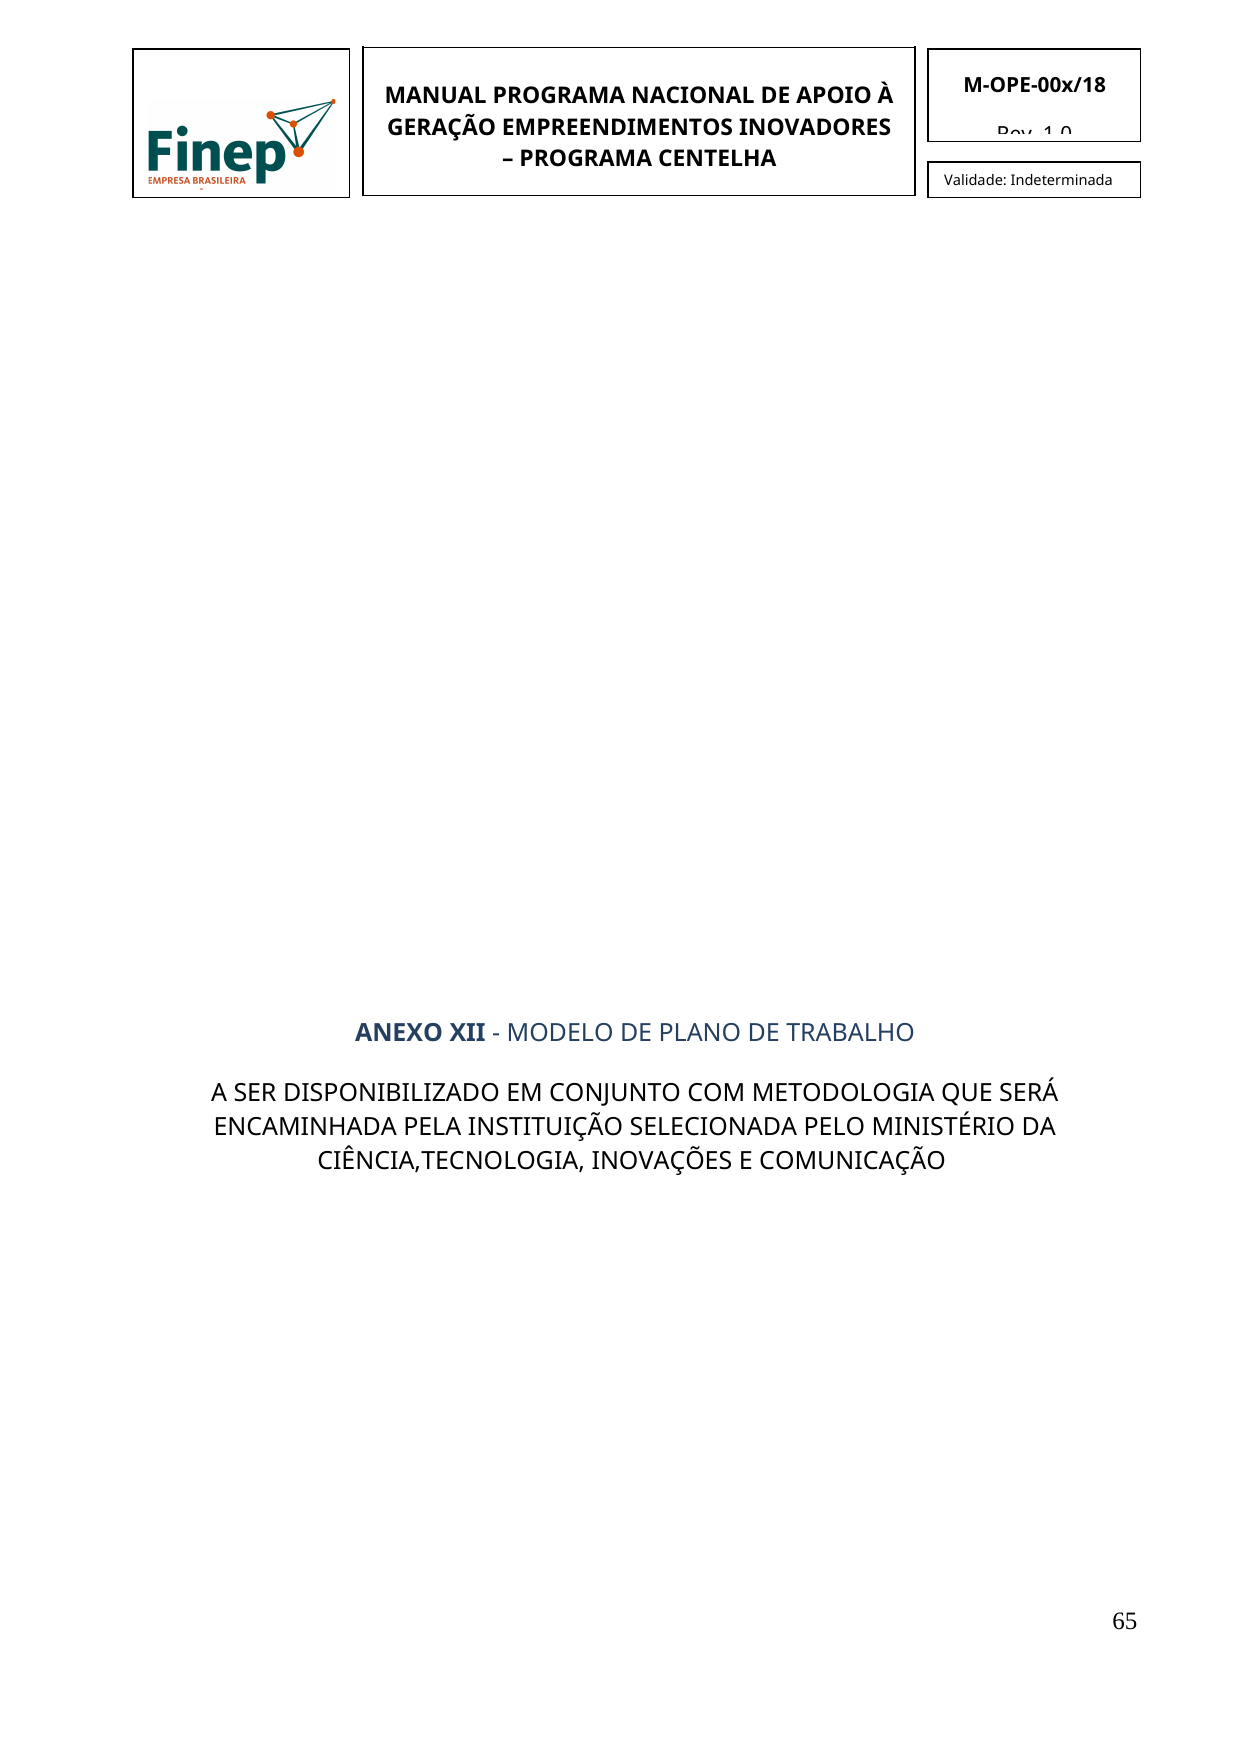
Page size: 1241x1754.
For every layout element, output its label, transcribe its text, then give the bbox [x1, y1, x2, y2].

text A SER DISPONIBILIZADO EM CONJUNTO COM METODOLOGIA QUE SERÁ ENCAMINHADA PELA INSTITUIÇÃO SELECIONADA PELO MINISTÉRIO DA CIÊNCIA,TECNOLOGIA, INOVAÇÕES E COMUNICAÇÃO [133, 1074, 1137, 1177]
subtitle ANEXO XII - MODELO DE PLANO DE TRABALHO [133, 1014, 1137, 1048]
